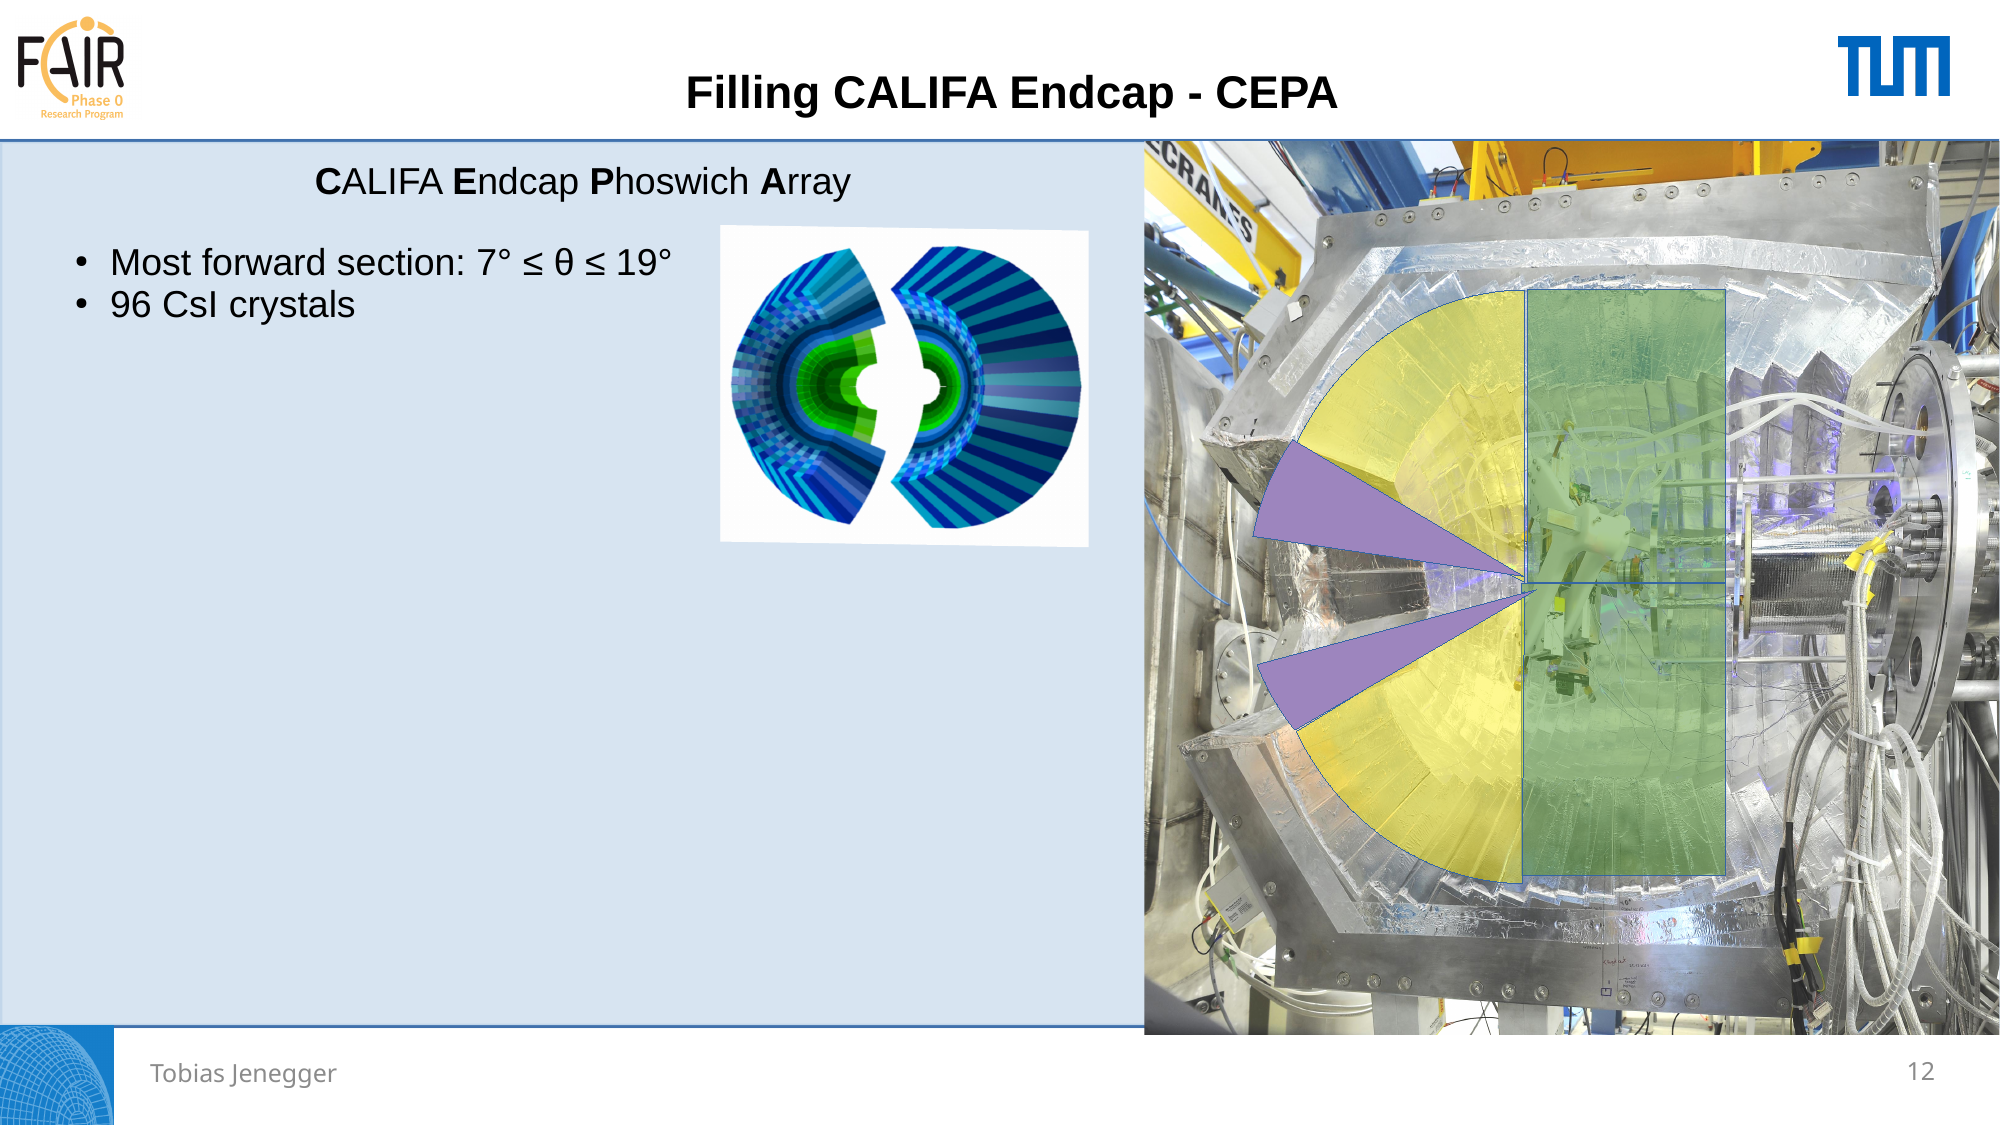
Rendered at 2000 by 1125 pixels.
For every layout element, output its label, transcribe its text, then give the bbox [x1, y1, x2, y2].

picture [0, 1025, 114, 1125]
text_box [1252, 289, 1726, 884]
picture [720, 224, 1089, 548]
picture [1144, 141, 2000, 1035]
text_box CALIFA Endcap Phoswich Array [300, 153, 886, 211]
text_box Filling CALIFA Endcap - CEPA [240, 60, 1786, 127]
picture [1838, 36, 1950, 96]
picture [15, 15, 142, 120]
text_box Most forward section: 7° ≤ θ ≤ 19° 96 CsI crystals [60, 234, 720, 346]
